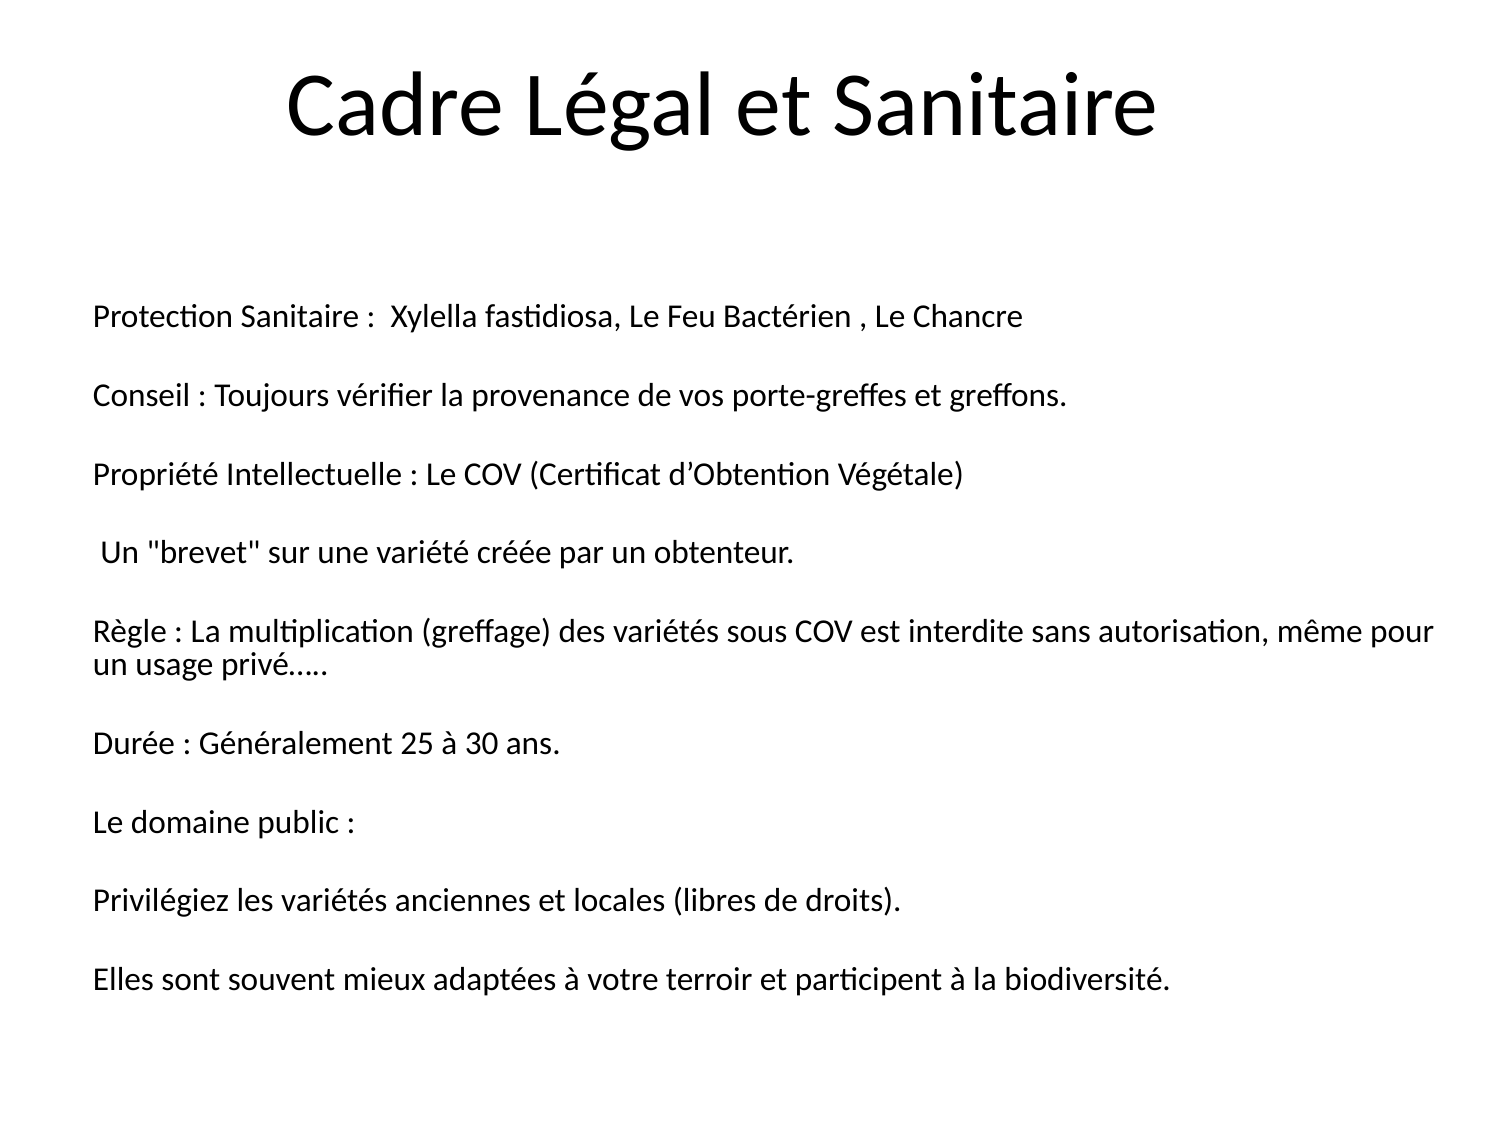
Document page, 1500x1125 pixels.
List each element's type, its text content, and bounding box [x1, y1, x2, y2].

text_box Protection Sanitaire : Xylella fastidiosa, Le Feu Bactérien , Le Chancre Conseil : Toujours vérifier la provenance de vos porte-greffes et greffons. Propriété Intellectuelle : Le COV (Certificat d’Obtention Végétale) Un "brevet" sur une variété créée par un obtenteur. Règle : La multiplication (greffage) des variétés sous COV est interdite sans autorisation, même pour un usage privé….. Durée : Généralement 25 à 30 ans. Le domaine public : Privilégiez les variétés anciennes et locales (libres de droits). Elles sont souvent mieux adaptées à votre terroir et participent à la biodiversité. [78, 295, 1477, 1125]
text_box Cadre Légal et Sanitaire [59, 59, 1388, 199]
